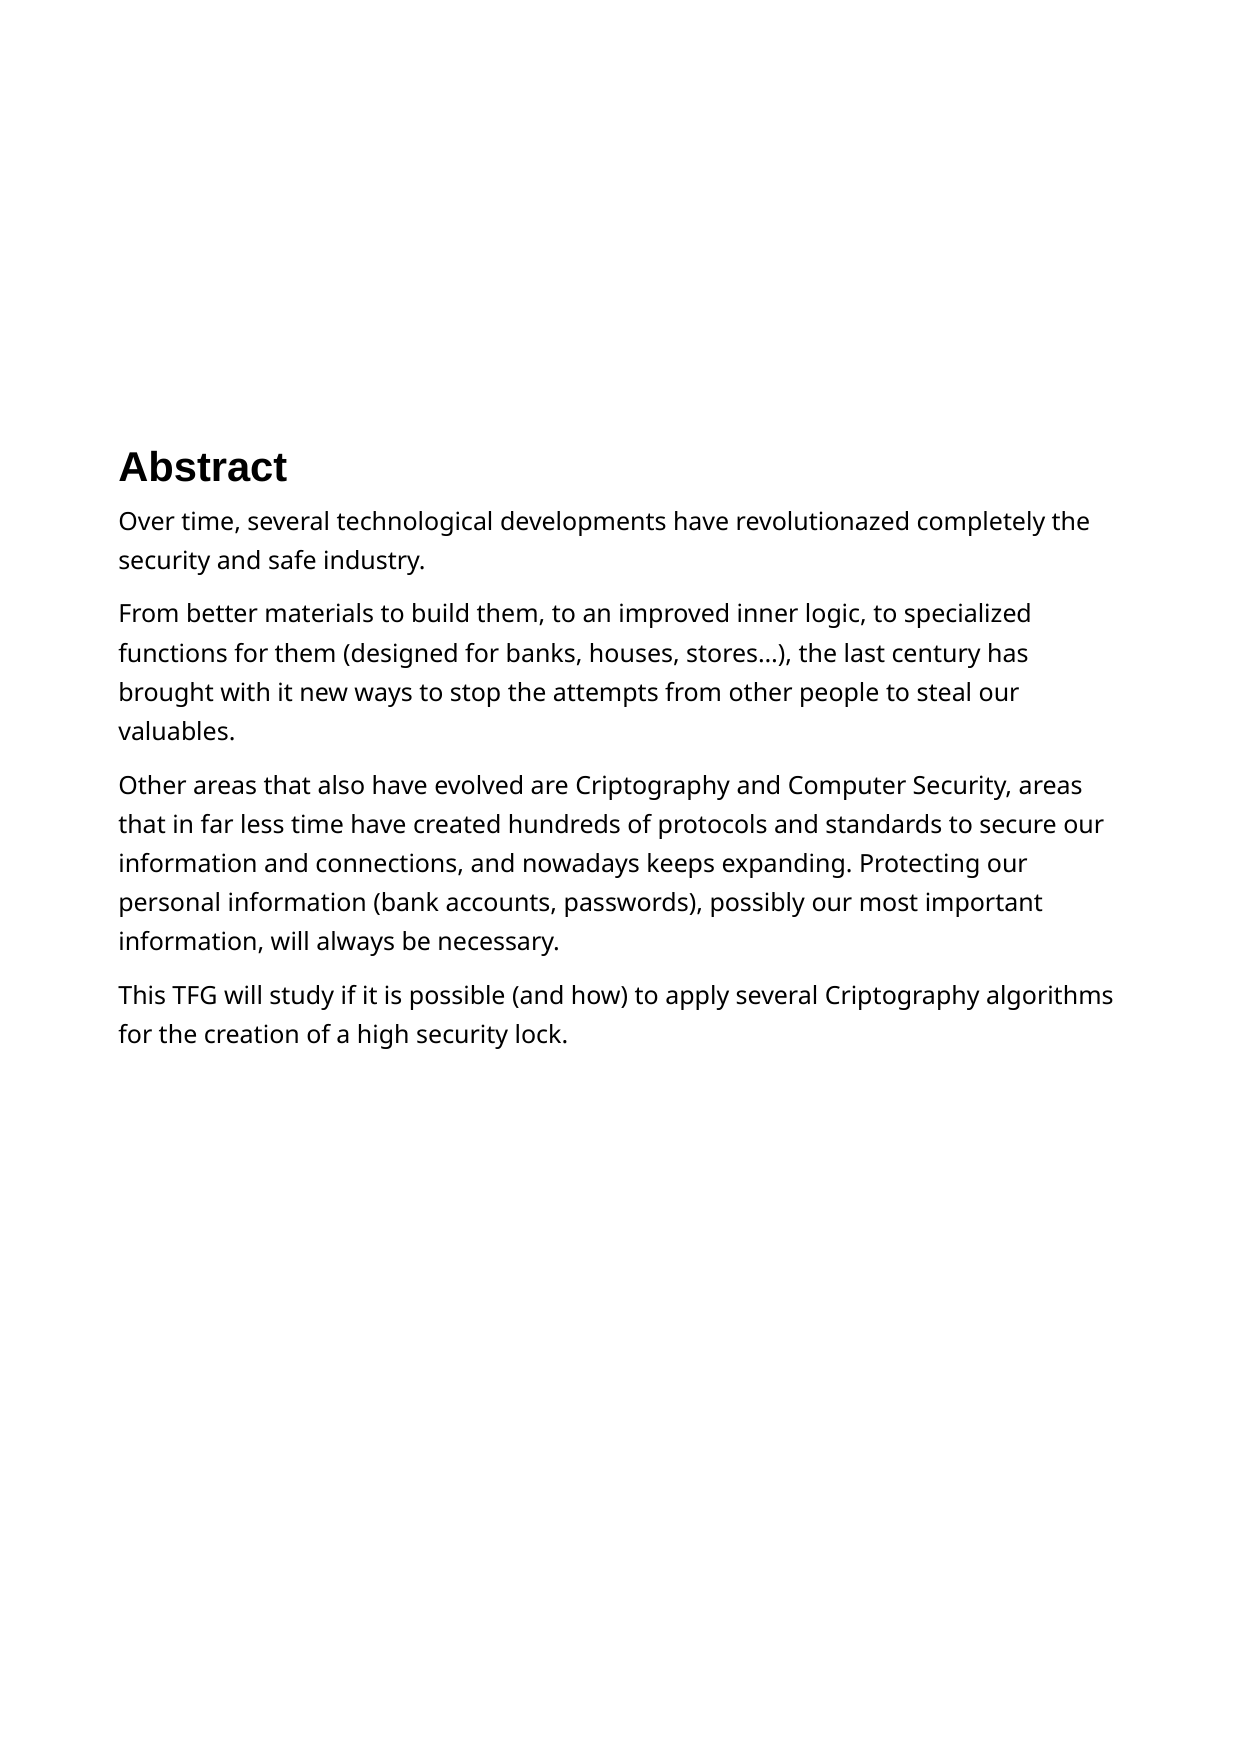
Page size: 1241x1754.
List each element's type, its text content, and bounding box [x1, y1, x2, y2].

text From better materials to build them, to an improved inner logic, to specialized functions for them (designed for banks, houses, stores…), the last century has brought with it new ways to stop the attempts from other people to steal our valuables. [118, 596, 1122, 748]
text This TFG will study if it is possible (and how) to apply several Criptography algorithms for the creation of a high security lock. [118, 978, 1122, 1051]
text Over time, several technological developments have revolutionazed completely the security and safe industry. [118, 503, 1122, 576]
text Other areas that also have evolved are Criptography and Computer Security, areas that in far less time have created hundreds of protocols and standards to secure our information and connections, and nowadays keeps expanding. Protecting our personal information (bank accounts, passwords), possibly our most important information, will always be necessary. [118, 767, 1122, 958]
subtitle Abstract [118, 443, 1122, 491]
